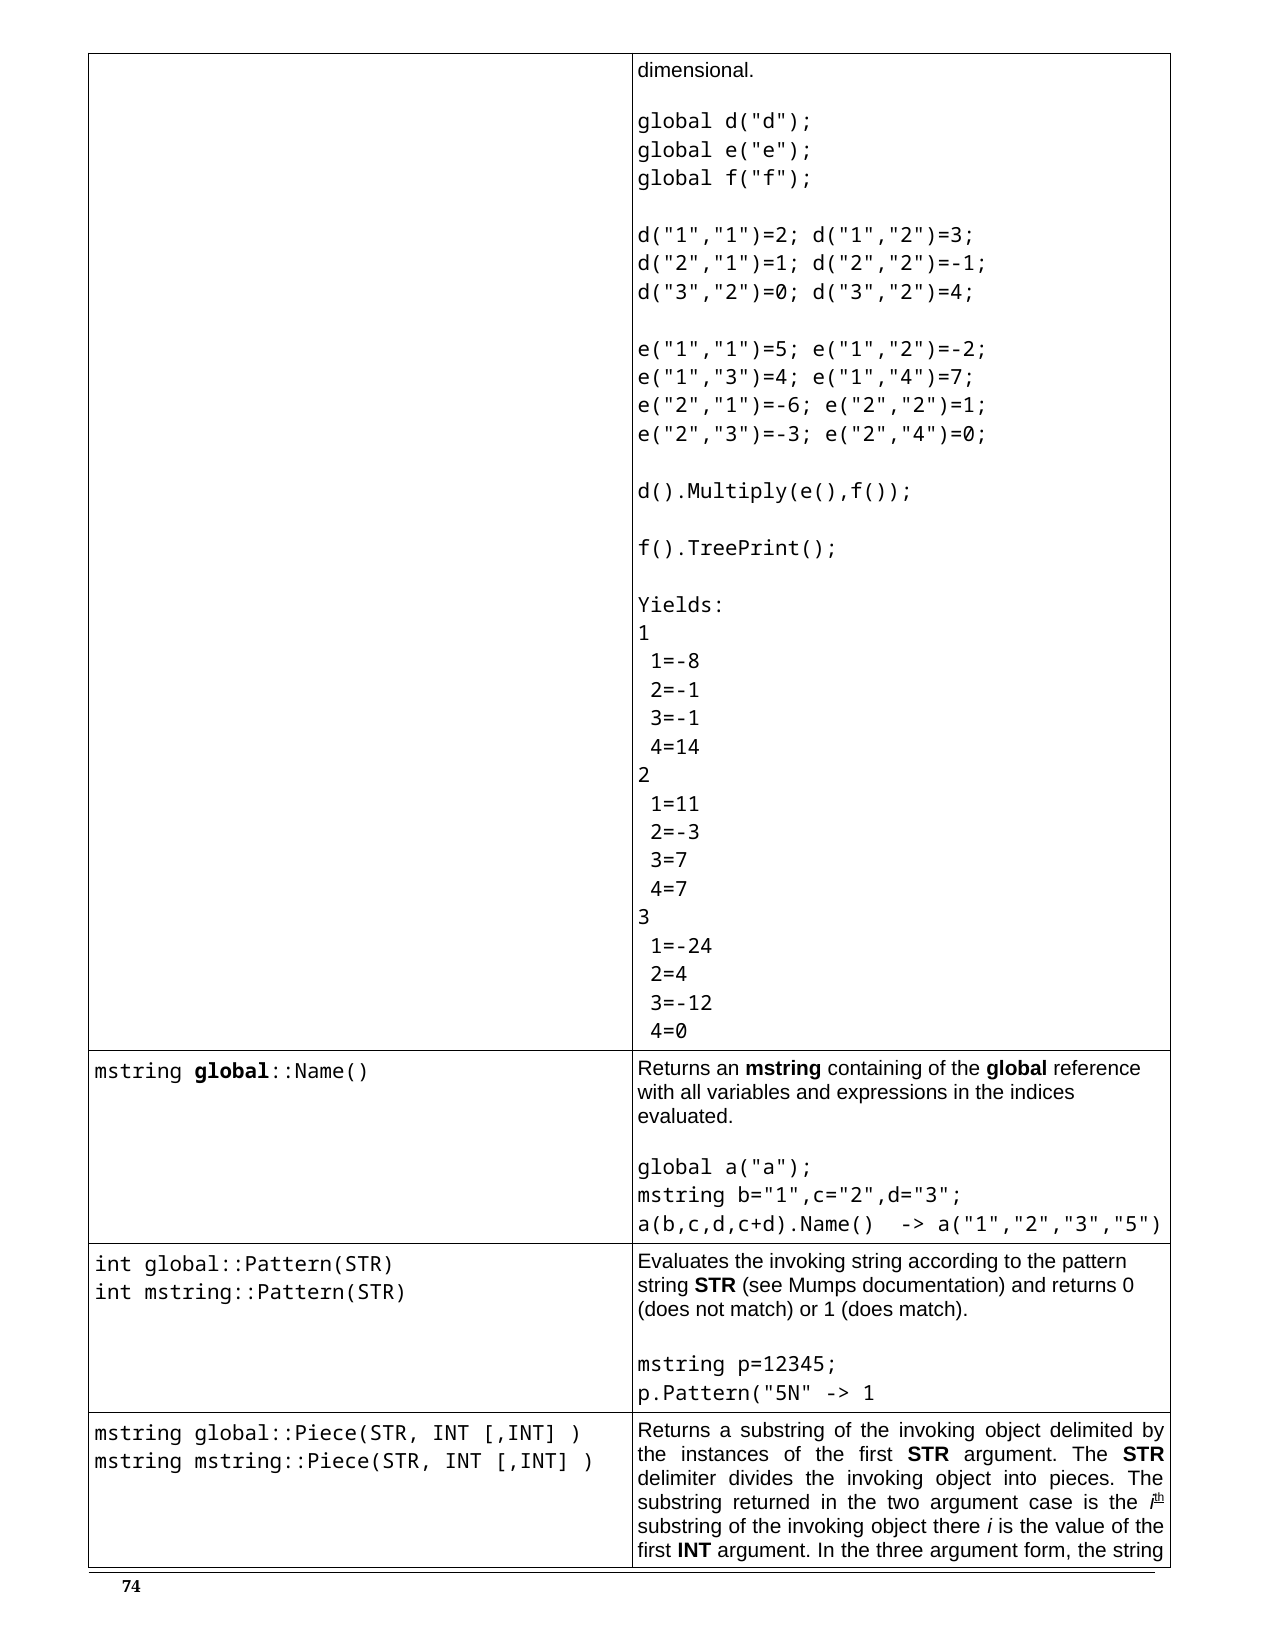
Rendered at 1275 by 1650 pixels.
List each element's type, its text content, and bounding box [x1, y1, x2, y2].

table_cell Returns a substring of the invoking object delimited by the instances of the first STR argument. The STR delimiter divides the invoking object into pieces. The substring returned in the two argument case is the ith substring of the invoking object there i is the value of the first INT argument. In the three argument form, the string [633, 1413, 1170, 1567]
table_cell Returns an mstring containing of the global reference with all variables and expressions in the indices evaluated. global a("a"); mstring b="1",c="2",d="3"; a(b,c,d,c+d).Name() -> a("1","2","3","5") [633, 1051, 1170, 1243]
table_cell mstring global::Name() [89, 1051, 632, 1243]
table_cell dimensional. global d("d"); global e("e"); global f("f"); d("1","1")=2; d("1","2")=3; d("2","1")=1; d("2","2")=-1; d("3","2")=0; d("3","2")=4; e("1","1")=5; e("1","2")=-2; e("1","3")=4; e("1","4")=7; e("2","1")=-6; e("2","2")=1; e("2","3")=-3; e("2","4")=0; d().Multiply(e(),f()); f().TreePrint(); Yields: 1 1=-8 2=-1 3=-1 4=14 2 1=11 2=-3 3=7 4=7 3 1=-24 2=4 3=-12 4=0 [633, 54, 1170, 1050]
table_cell [89, 54, 632, 1050]
table_cell mstring global::Piece(STR, INT [,INT] ) mstring mstring::Piece(STR, INT [,INT] ) [89, 1413, 632, 1567]
table_cell int global::Pattern(STR) int mstring::Pattern(STR) [89, 1244, 632, 1412]
table_cell Evaluates the invoking string according to the pattern string STR (see Mumps documentation) and returns 0 (does not match) or 1 (does match). mstring p=12345; p.Pattern("5N" -> 1 [633, 1244, 1170, 1412]
